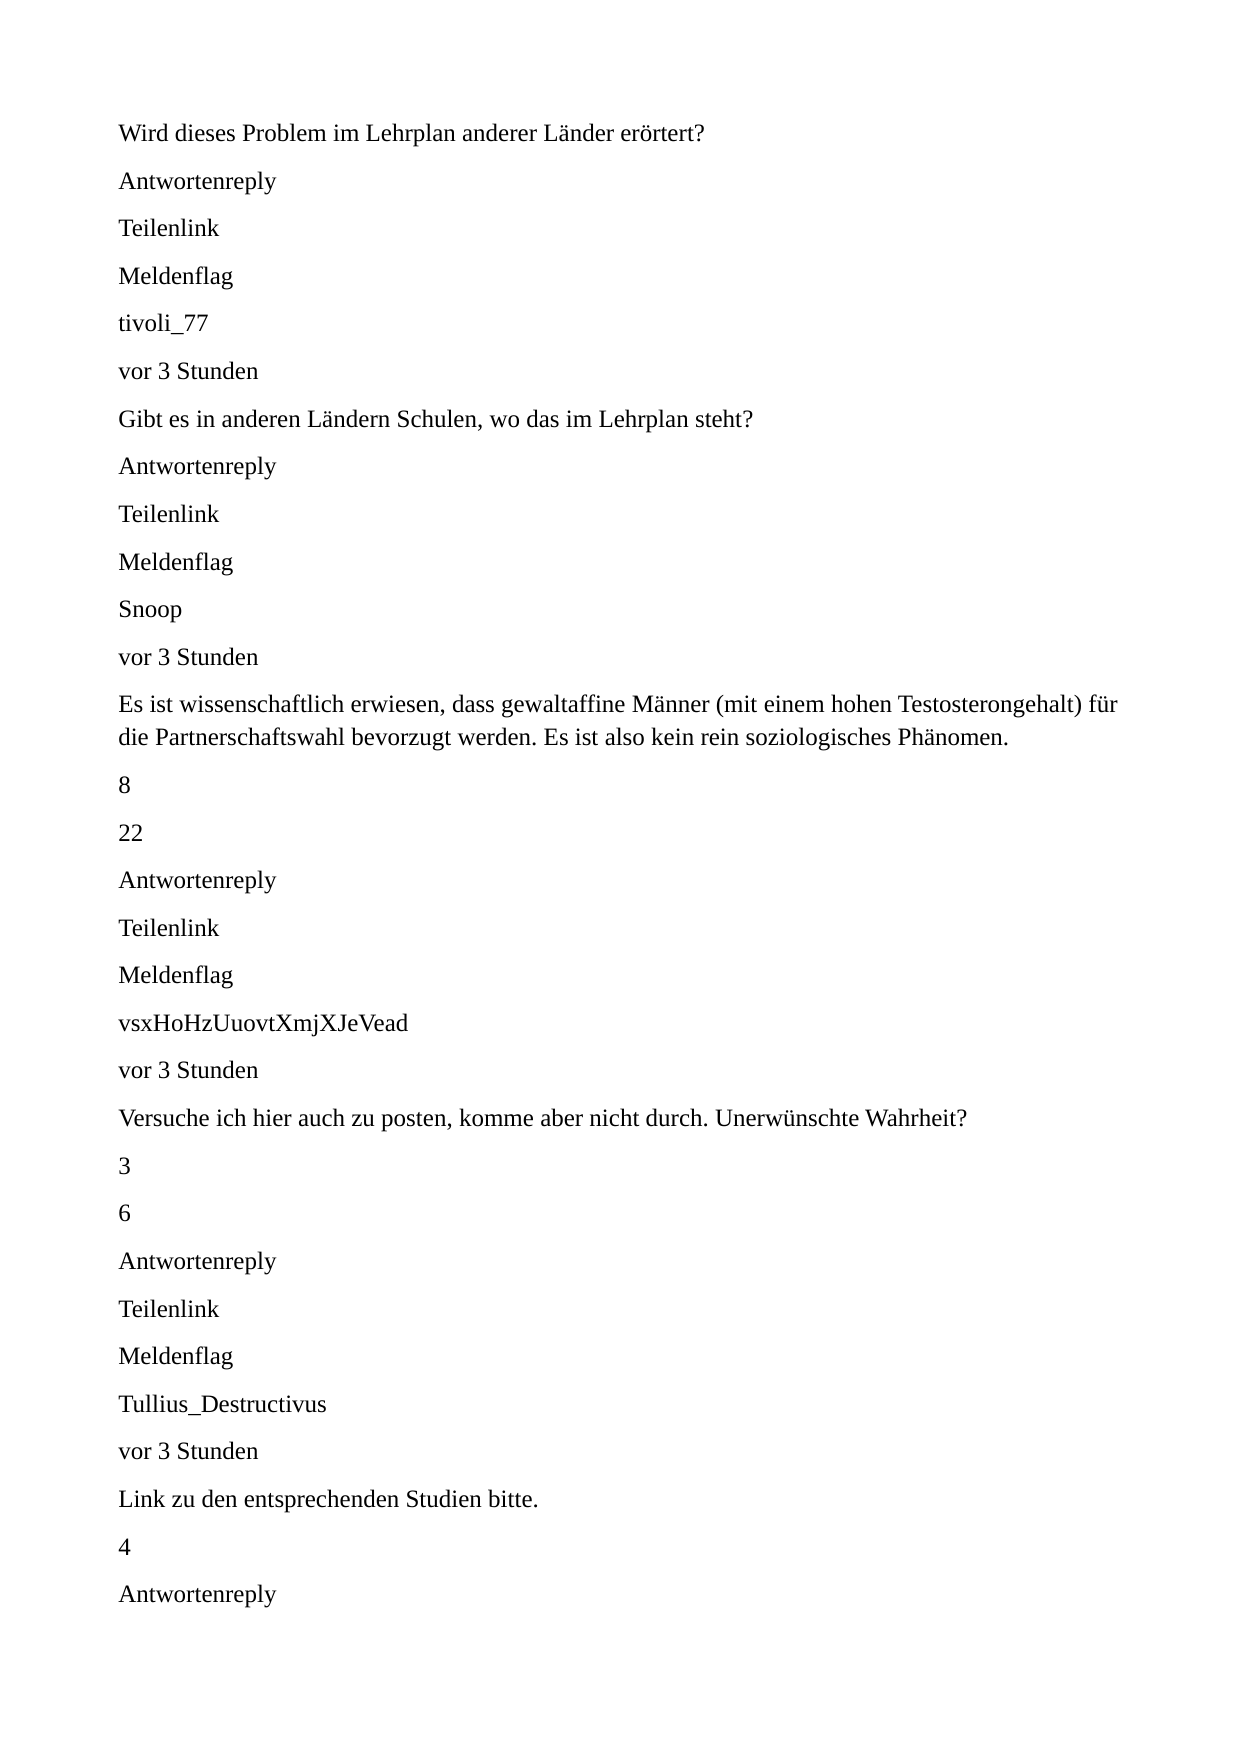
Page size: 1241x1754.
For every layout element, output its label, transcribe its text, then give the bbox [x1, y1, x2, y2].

text Tullius_Destructivus [118, 1389, 1122, 1418]
text Meldenflag [118, 261, 1122, 290]
text Teilenlink [118, 1294, 1122, 1322]
text Teilenlink [118, 213, 1122, 242]
text Es ist wissenschaftlich erwiesen, dass gewaltaffine Männer (mit einem hohen Testosterongehalt) für die Partnerschaftswahl bevorzugt werden. Es ist also kein rein soziologisches Phänomen. [118, 689, 1122, 751]
text 22 [118, 818, 1122, 846]
text vsxHoHzUuovtXmjXJeVead [118, 1008, 1122, 1037]
text vor 3 Stunden [118, 1436, 1122, 1465]
text 3 [118, 1151, 1122, 1179]
text Snoop [118, 594, 1122, 623]
text Antwortenreply [118, 451, 1122, 480]
text Gibt es in anderen Ländern Schulen, wo das im Lehrplan steht? [118, 404, 1122, 432]
text Antwortenreply [118, 1579, 1122, 1608]
text Antwortenreply [118, 1246, 1122, 1275]
text Versuche ich hier auch zu posten, komme aber nicht durch. Unerwünschte Wahrheit? [118, 1103, 1122, 1132]
text vor 3 Stunden [118, 642, 1122, 671]
text 6 [118, 1198, 1122, 1227]
text tivoli_77 [118, 308, 1122, 337]
text Meldenflag [118, 547, 1122, 575]
text Link zu den entsprechenden Studien bitte. [118, 1484, 1122, 1513]
text 4 [118, 1532, 1122, 1560]
text Meldenflag [118, 960, 1122, 989]
text Antwortenreply [118, 166, 1122, 194]
text Wird dieses Problem im Lehrplan anderer Länder erörtert? [118, 118, 1122, 147]
text Teilenlink [118, 913, 1122, 942]
text Teilenlink [118, 499, 1122, 528]
text vor 3 Stunden [118, 1056, 1122, 1084]
text Meldenflag [118, 1341, 1122, 1370]
text Antwortenreply [118, 865, 1122, 894]
text 8 [118, 770, 1122, 799]
text vor 3 Stunden [118, 356, 1122, 385]
